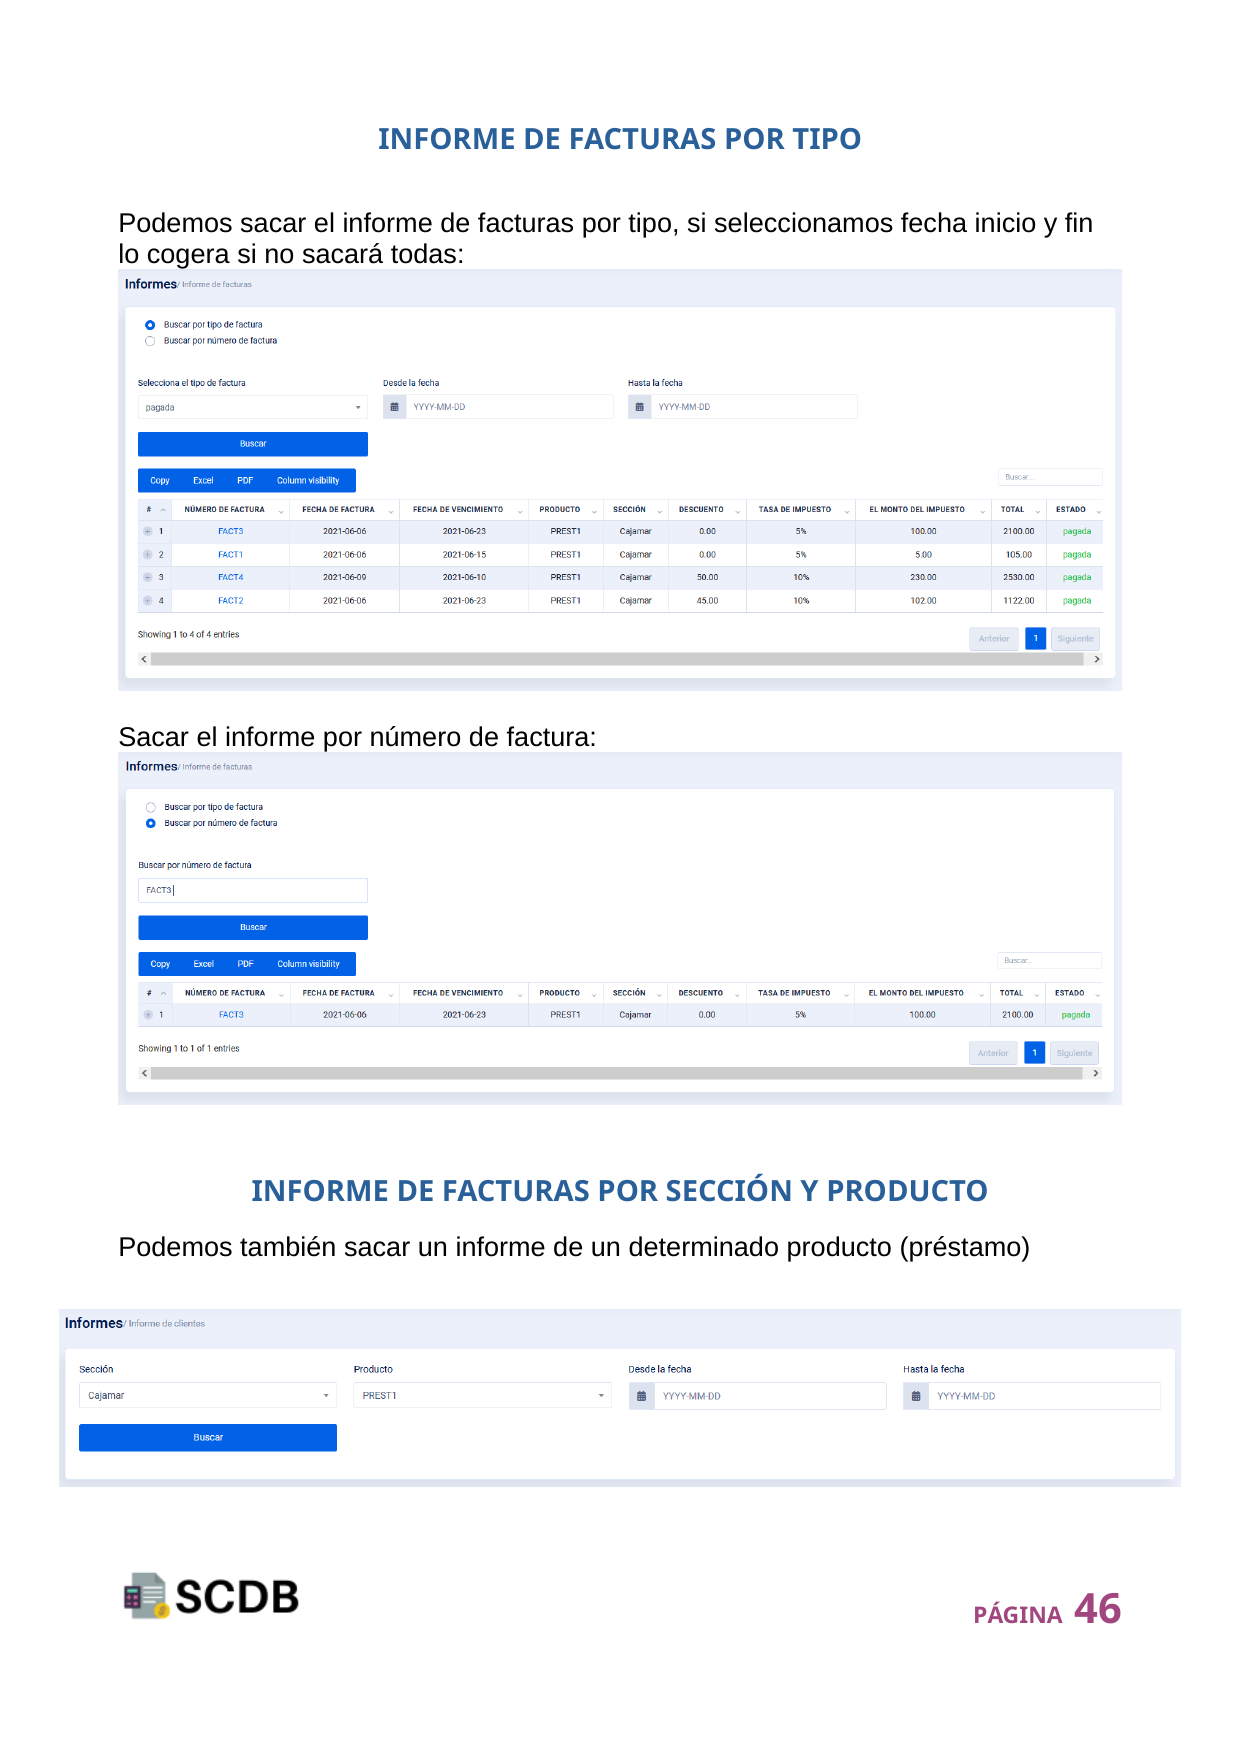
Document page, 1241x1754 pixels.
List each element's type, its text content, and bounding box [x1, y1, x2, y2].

picture [59, 1309, 1182, 1487]
picture [118, 269, 1123, 691]
text INFORME DE FACTURAS POR SECCIÓN Y PRODUCTO [118, 1170, 1122, 1210]
text Podemos sacar el informe de facturas por tipo, si seleccionamos fecha inicio y fin lo cogera si no sacará todas: [118, 207, 1122, 269]
text Sacar el informe por número de factura: [118, 721, 1122, 752]
text INFORME DE FACTURAS POR TIPO [118, 118, 1122, 158]
text Podemos también sacar un informe de un determinado producto (préstamo) [118, 1231, 1122, 1262]
picture [118, 752, 1123, 1105]
picture [122, 1569, 305, 1622]
